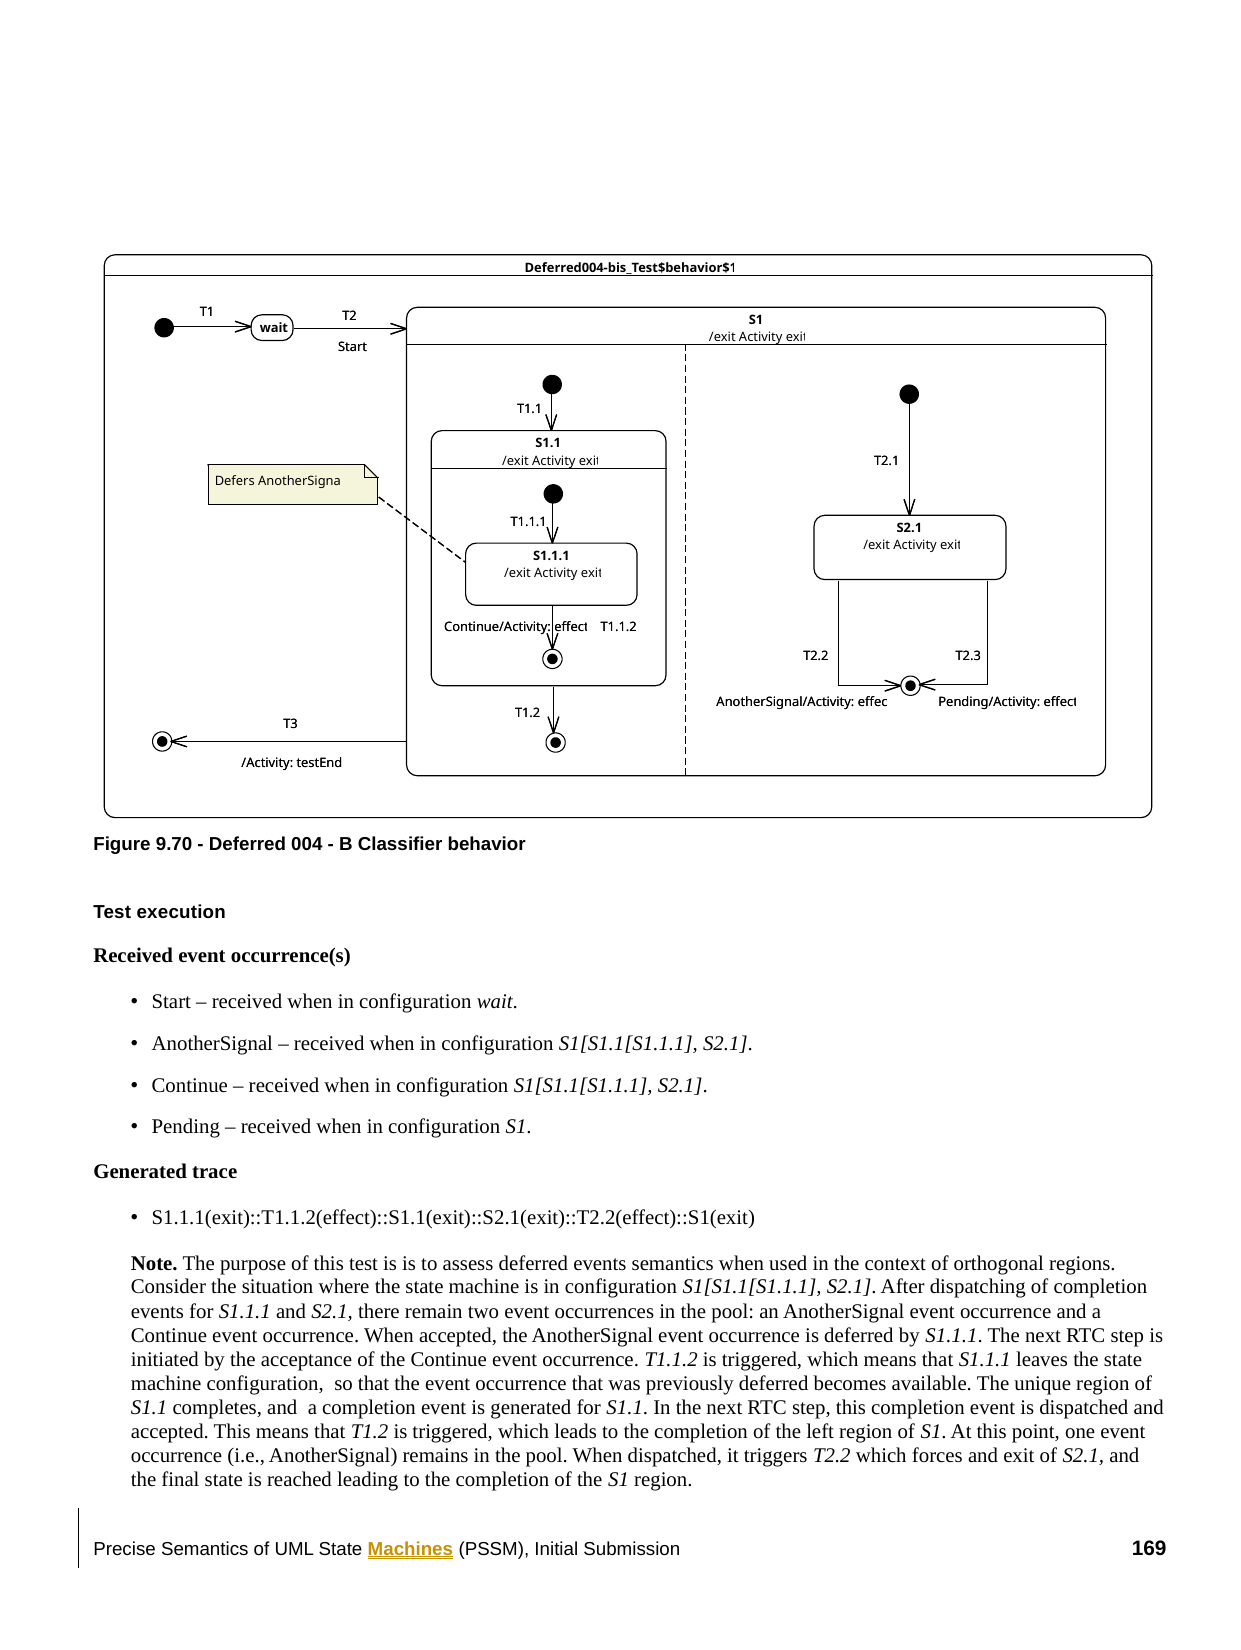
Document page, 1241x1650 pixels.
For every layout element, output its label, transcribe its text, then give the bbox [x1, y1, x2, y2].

text Generated trace [93, 1159, 1164, 1183]
text Note. The purpose of this test is is to assess deferred events semantics when used in the context of orthogonal regions. Consider the situation where the state machine is in configuration S1[S1.1[S1.1.1], S2.1]. After dispatching of completion events for S1.1.1 and S2.1, there remain two event occurrences in the pool: an AnotherSignal event occurrence and a Continue event occurrence. When accepted, the AnotherSignal event occurrence is deferred by S1.1.1. The next RTC step is initiated by the acceptance of the Continue event occurrence. T1.1.2 is triggered, which means that S1.1.1 leaves the state machine configuration, so that the event occurrence that was previously deferred becomes available. The unique region of S1.1 completes, and a completion event is generated for S1.1. In the next RTC step, this completion event is dispatched and accepted. This means that T1.2 is triggered, which leads to the completion of the left region of S1. At this point, one event occurrence (i.e., AnotherSignal) remains in the pool. When dispatched, it triggers T2.2 which forces and exit of S2.1, and the final state is reached leading to the completion of the S1 region. [131, 1250, 1164, 1491]
list AnotherSignal – received when in configuration S1[S1.1[S1.1.1], S2.1]. [131, 1030, 1164, 1055]
subtitle Test execution [93, 901, 1164, 922]
text Received event occurrence(s) [93, 943, 1164, 967]
list Continue – received when in configuration S1[S1.1[S1.1.1], S2.1]. [131, 1072, 1164, 1097]
list Start – received when in configuration wait. [131, 988, 1164, 1013]
list S1.1.1(exit)::T1.1.2(effect)::S1.1(exit)::S2.1(exit)::T2.2(effect)::S1(exit) [131, 1204, 1164, 1229]
text Figure 9.70 - Deferred 004 - B Classifier behavior [93, 243, 1164, 855]
list Pending – received when in configuration S1. [131, 1113, 1164, 1138]
